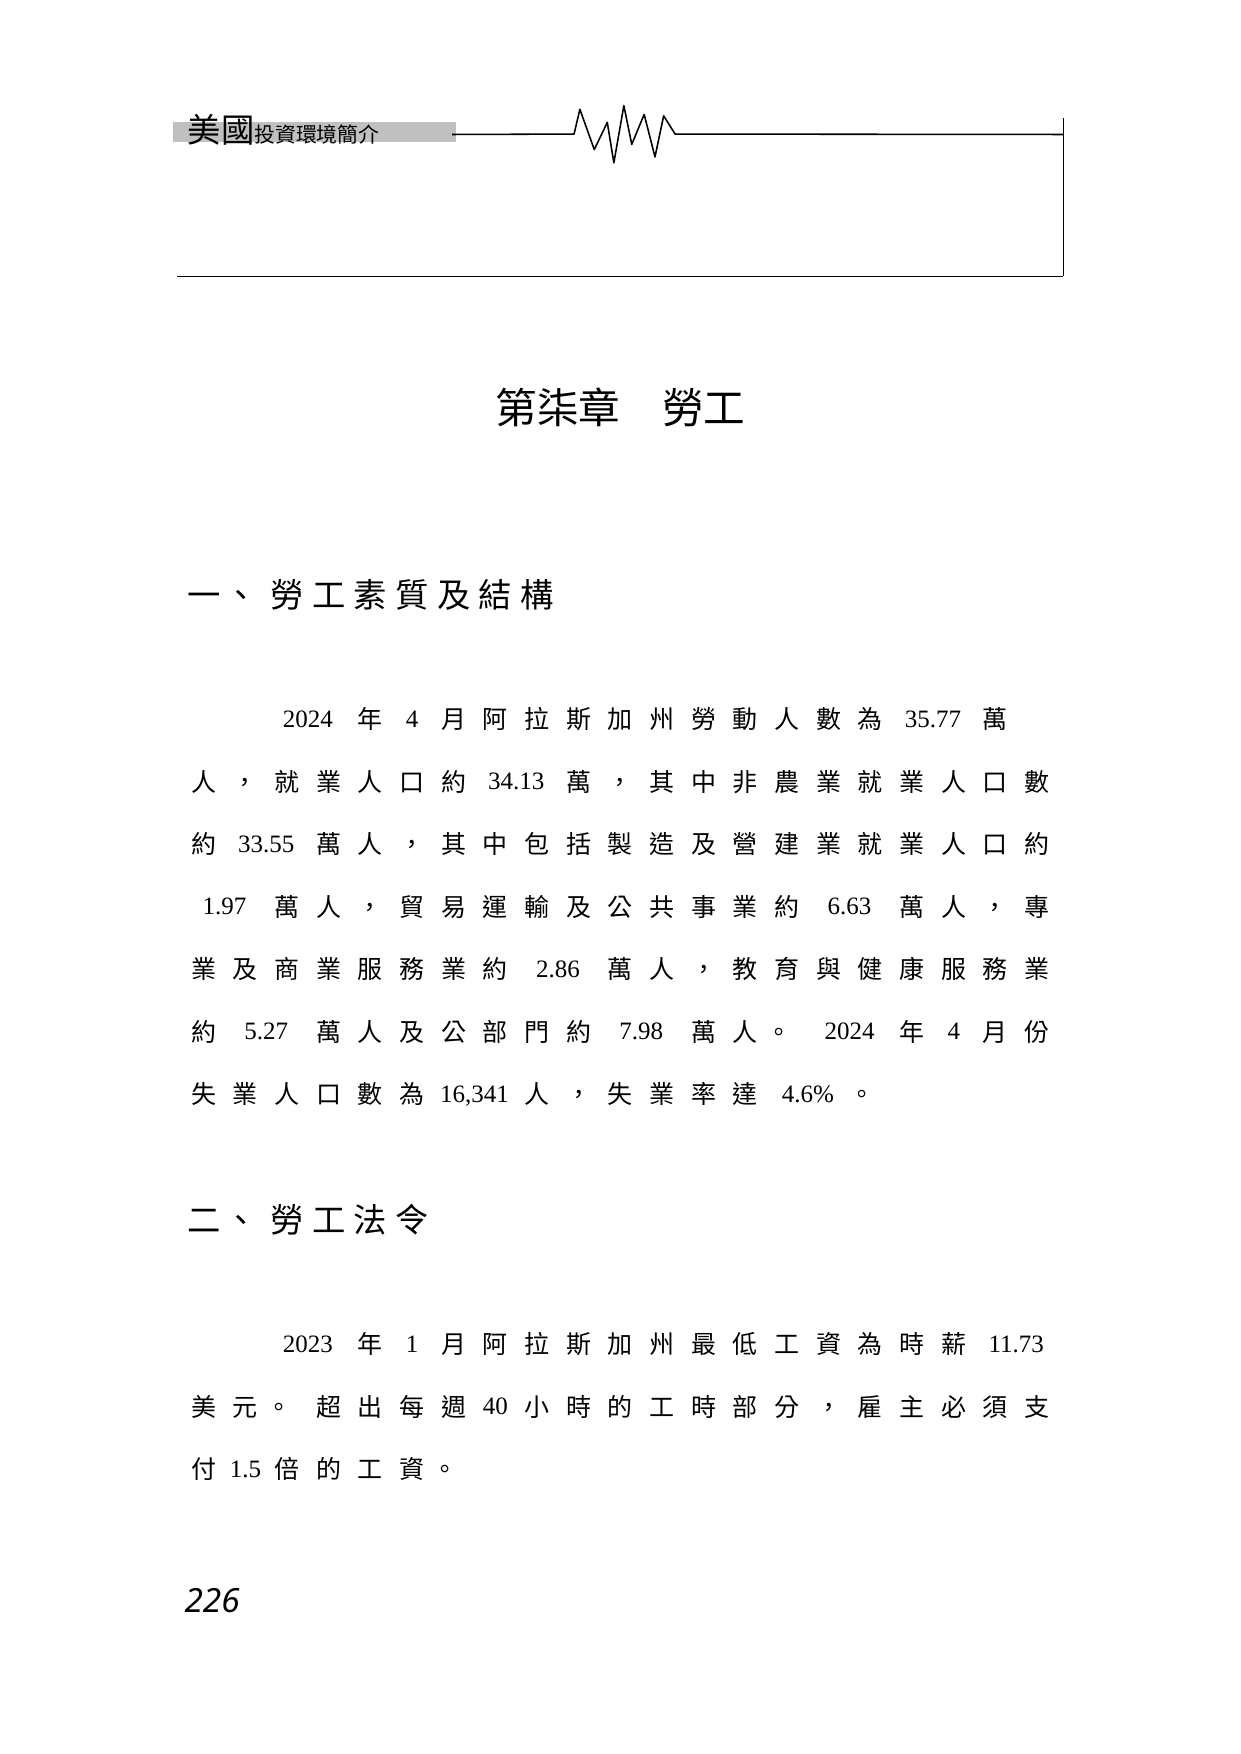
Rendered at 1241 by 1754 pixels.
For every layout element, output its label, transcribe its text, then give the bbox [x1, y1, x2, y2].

text 一、勞工素質及結構 [183, 551, 1058, 614]
text 第柒章 勞工 [183, 364, 1058, 426]
text 2024年4月阿拉斯加州勞動人數為35.77萬人，就業人口約34.13萬，其中非農業就業人口數約33.55萬人，其中包括製造及營建業就業人口約1.97萬人，貿易運輸及公共事業約6.63萬人，專業及商業服務業約2.86萬人，教育與健康服務業約5.27萬人及公部門約7.98萬人。2024年4月份失業人口數為16,341人，失業率達4.6%。 [183, 676, 1058, 1114]
text 二、勞工法令 [183, 1176, 1058, 1239]
text 2023年1月阿拉斯加州最低工資為時薪11.73美元。超出每週40小時的工時部分，雇主必須支付1.5倍的工資。 [183, 1301, 1058, 1489]
